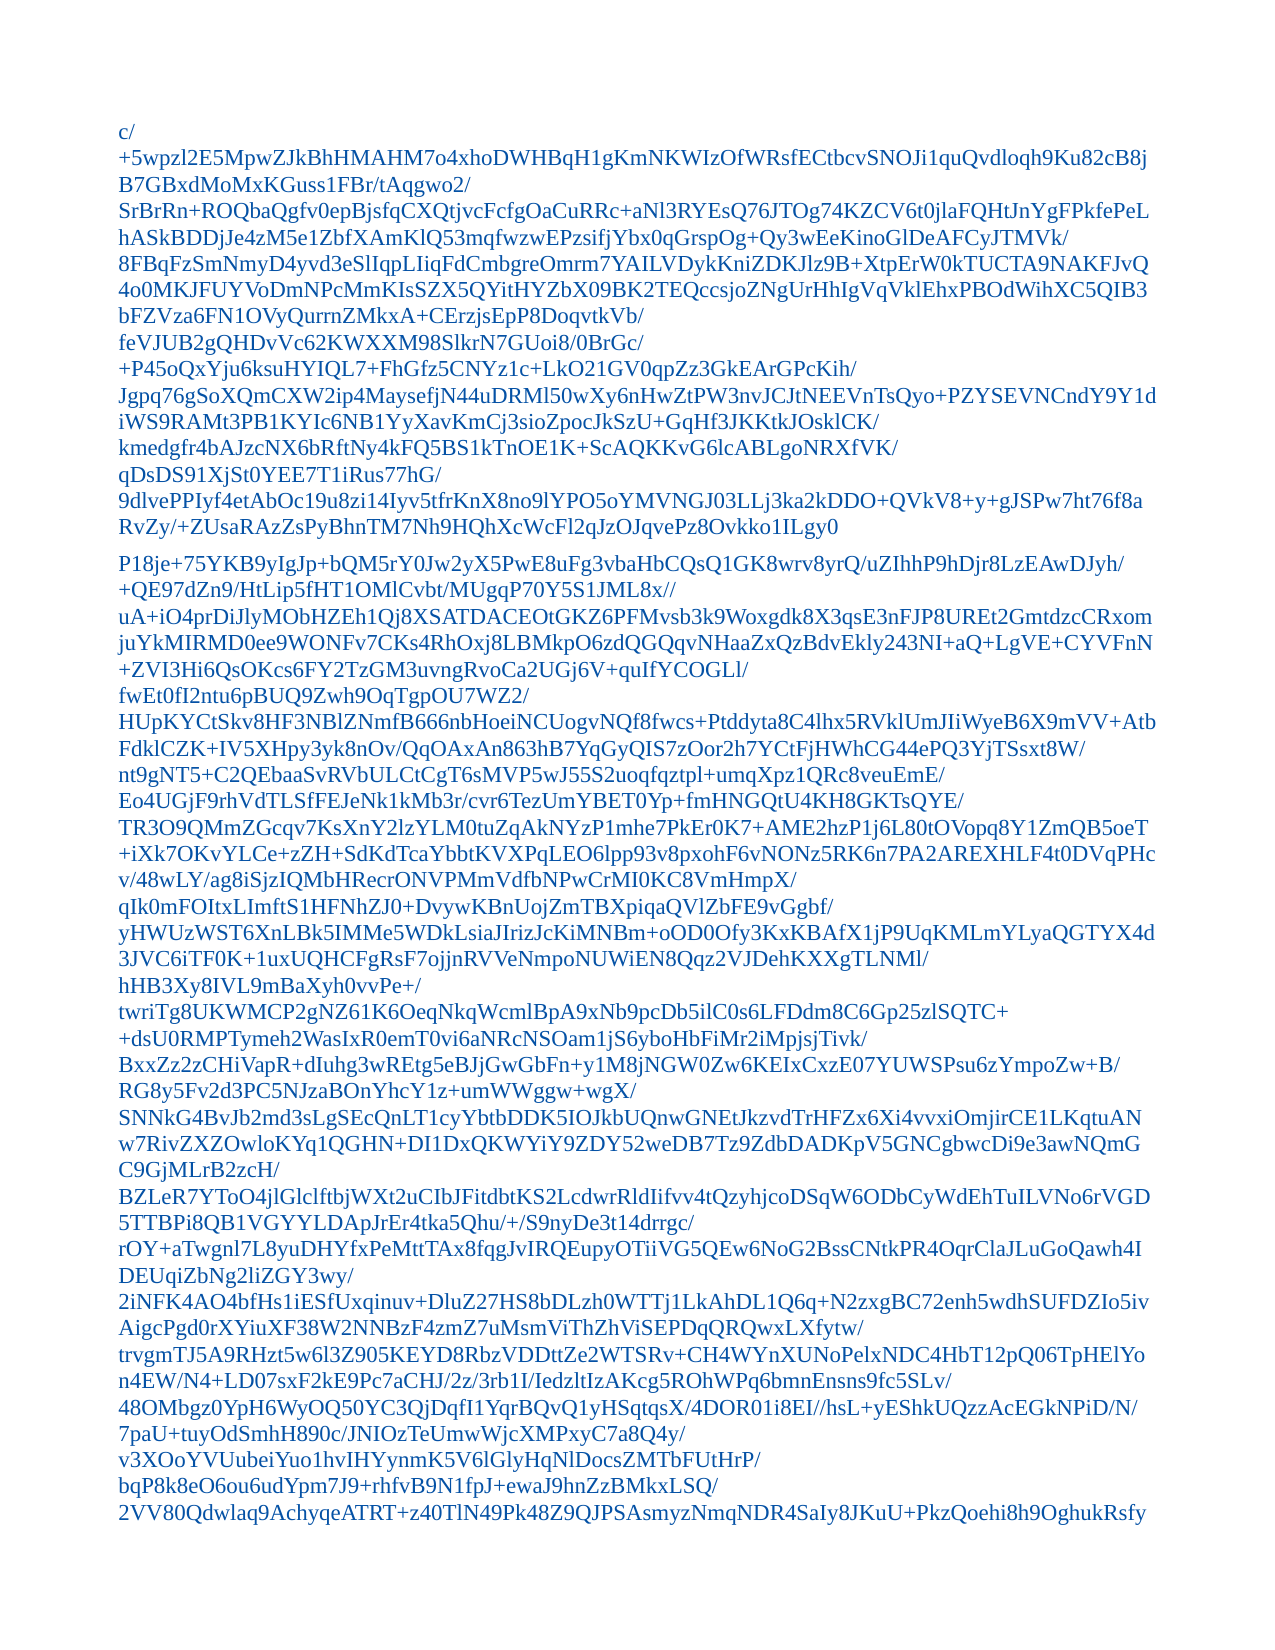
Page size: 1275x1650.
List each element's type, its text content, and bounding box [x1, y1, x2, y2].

text c/+5wpzl2E5MpwZJkBhHMAHM7o4xhoDWHBqH1gKmNKWIzOfWRsfECtbcvSNOJi1quQvdloqh9Ku82cB8jB7GBxdMoMxKGuss1FBr/tAqgwo2/SrBrRn+ROQbaQgfv0epBjsfqCXQtjvcFcfgOaCuRRc+aNl3RYEsQ76JTOg74KZCV6t0jlaFQHtJnYgFPkfePeLhASkBDDjJe4zM5e1ZbfXAmKlQ53mqfwzwEPzsifjYbx0qGrspOg+Qy3wEeKinoGlDeAFCyJTMVk/8FBqFzSmNmyD4yvd3eSlIqpLIiqFdCmbgreOmrm7YAILVDykKniZDKJlz9B+XtpErW0kTUCTA9NAKFJvQ4o0MKJFUYVoDmNPcMmKIsSZX5QYitHYZbX09BK2TEQccsjoZNgUrHhIgVqVklEhxPBOdWihXC5QIB3bFZVza6FN1OVyQurrnZMkxA+CErzjsEpP8DoqvtkVb/feVJUB2gQHDvVc62KWXXM98SlkrN7GUoi8/0BrGc/+P45oQxYju6ksuHYIQL7+FhGfz5CNYz1c+LkO21GV0qpZz3GkEArGPcKih/Jgpq76gSoXQmCXW2ip4MaysefjN44uDRMl50wXy6nHwZtPW3nvJCJtNEEVnTsQyo+PZYSEVNCndY9Y1diWS9RAMt3PB1KYIc6NB1YyXavKmCj3sioZpocJkSzU+GqHf3JKKtkJOsklCK/kmedgfr4bAJzcNX6bRftNy4kFQ5BS1kTnOE1K+ScAQKKvG6lcABLgoNRXfVK/qDsDS91XjSt0YEE7T1iRus77hG/9dlvePPIyf4etAbOc19u8zi14Iyv5tfrKnX8no9lYPO5oYMVNGJ03LLj3ka2kDDO+QVkV8+y+gJSPw7ht76f8aRvZy/+ZUsaRAzZsPyBhnTM7Nh9HQhXcWcFl2qJzOJqvePz8Ovkko1ILgy0 [118, 118, 1157, 540]
text P18je+75YKB9yIgJp+bQM5rY0Jw2yX5PwE8uFg3vbaHbCQsQ1GK8wrv8yrQ/uZIhhP9hDjr8LzEAwDJyh/+QE97dZn9/HtLip5fHT1OMlCvbt/MUgqP70Y5S1JML8x//uA+iO4prDiJlyMObHZEh1Qj8XSATDACEOtGKZ6PFMvsb3k9Woxgdk8X3qsE3nFJP8UREt2GmtdzcCRxomjuYkMIRMD0ee9WONFv7CKs4RhOxj8LBMkpO6zdQGQqvNHaaZxQzBdvEkly243NI+aQ+LgVE+CYVFnN+ZVI3Hi6QsOKcs6FY2TzGM3uvngRvoCa2UGj6V+quIfYCOGLl/fwEt0fI2ntu6pBUQ9Zwh9OqTgpOU7WZ2/HUpKYCtSkv8HF3NBlZNmfB666nbHoeiNCUogvNQf8fwcs+Ptddyta8C4lhx5RVklUmJIiWyeB6X9mVV+AtbFdklCZK+IV5XHpy3yk8nOv/QqOAxAn863hB7YqGyQIS7zOor2h7YCtFjHWhCG44ePQ3YjTSsxt8W/nt9gNT5+C2QEbaaSvRVbULCtCgT6sMVP5wJ55S2uoqfqztpl+umqXpz1QRc8veuEmE/Eo4UGjF9rhVdTLSfFEJeNk1kMb3r/cvr6TezUmYBET0Yp+fmHNGQtU4KH8GKTsQYE/TR3O9QMmZGcqv7KsXnY2lzYLM0tuZqAkNYzP1mhe7PkEr0K7+AME2hzP1j6L80tOVopq8Y1ZmQB5oeT+iXk7OKvYLCe+zZH+SdKdTcaYbbtKVXPqLEO6lpp93v8pxohF6vNONz5RK6n7PA2AREXHLF4t0DVqPHcv/48wLY/ag8iSjzIQMbHRecrONVPMmVdfbNPwCrMI0KC8VmHmpX/qIk0mFOItxLImftS1HFNhZJ0+DvywKBnUojZmTBXpiqaQVlZbFE9vGgbf/yHWUzWST6XnLBk5IMMe5WDkLsiaJIrizJcKiMNBm+oOD0Ofy3KxKBAfX1jP9UqKMLmYLyaQGTYX4d3JVC6iTF0K+1uxUQHCFgRsF7ojjnRVVeNmpoNUWiEN8Qqz2VJDehKXXgTLNMl/hHB3Xy8IVL9mBaXyh0vvPe+/twriTg8UKWMCP2gNZ61K6OeqNkqWcmlBpA9xNb9pcDb5ilC0s6LFDdm8C6Gp25zlSQTC++dsU0RMPTymeh2WasIxR0emT0vi6aNRcNSOam1jS6yboHbFiMr2iMpjsjTivk/BxxZz2zCHiVapR+dIuhg3wREtg5eBJjGwGbFn+y1M8jNGW0Zw6KEIxCxzE07YUWSPsu6zYmpoZw+B/RG8y5Fv2d3PC5NJzaBOnYhcY1z+umWWggw+wgX/SNNkG4BvJb2md3sLgSEcQnLT1cyYbtbDDK5IOJkbUQnwGNEtJkzvdTrHFZx6Xi4vvxiOmjirCE1LKqtuANw7RivZXZOwloKYq1QGHN+DI1DxQKWYiY9ZDY52weDB7Tz9ZdbDADKpV5GNCgbwcDi9e3awNQmGC9GjMLrB2zcH/BZLeR7YToO4jlGlclftbjWXt2uCIbJFitdbtKS2LcdwrRldIifvv4tQzyhjcoDSqW6ODbCyWdEhTuILVNo6rVGD5TTBPi8QB1VGYYLDApJrEr4tka5Qhu/+/S9nyDe3t14drrgc/rOY+aTwgnl7L8yuDHYfxPeMttTAx8fqgJvIRQEupyOTiiVG5QEw6NoG2BssCNtkPR4OqrClaJLuGoQawh4IDEUqiZbNg2liZGY3wy/2iNFK4AO4bfHs1iESfUxqinuv+DluZ27HS8bDLzh0WTTj1LkAhDL1Q6q+N2zxgBC72enh5wdhSUFDZIo5ivAigcPgd0rXYiuXF38W2NNBzF4zmZ7uMsmViThZhViSEPDqQRQwxLXfytw/trvgmTJ5A9RHzt5w6l3Z905KEYD8RbzVDDttZe2WTSRv+CH4WYnXUNoPelxNDC4HbT12pQ06TpHElYon4EW/N4+LD07sxF2kE9Pc7aCHJ/2z/3rb1I/IedzltIzAKcg5ROhWPq6bmnEnsns9fc5SLv/48OMbgz0YpH6WyOQ50YC3QjDqfI1YqrBQvQ1yHSqtqsX/4DOR01i8EI//hsL+yEShkUQzzAcEGkNPiD/N/7paU+tuyOdSmhH890c/JNIOzTeUmwWjcXMPxyC7a8Q4y/v3XOoYVUubeiYuo1hvIHYynmK5V6lGlyHqNlDocsZMTbFUtHrP/bqP8k8eO6ou6udYpm7J9+rhfvB9N1fpJ+ewaJ9hnZzBMkxLSQ/2VV80Qdwlaq9AchyqeATRT+z40TlN49Pk48Z9QJPSAsmyzNmqNDR4SaIy8JKuU+PkzQoehi8h9OghukRsfy [118, 550, 1157, 1525]
